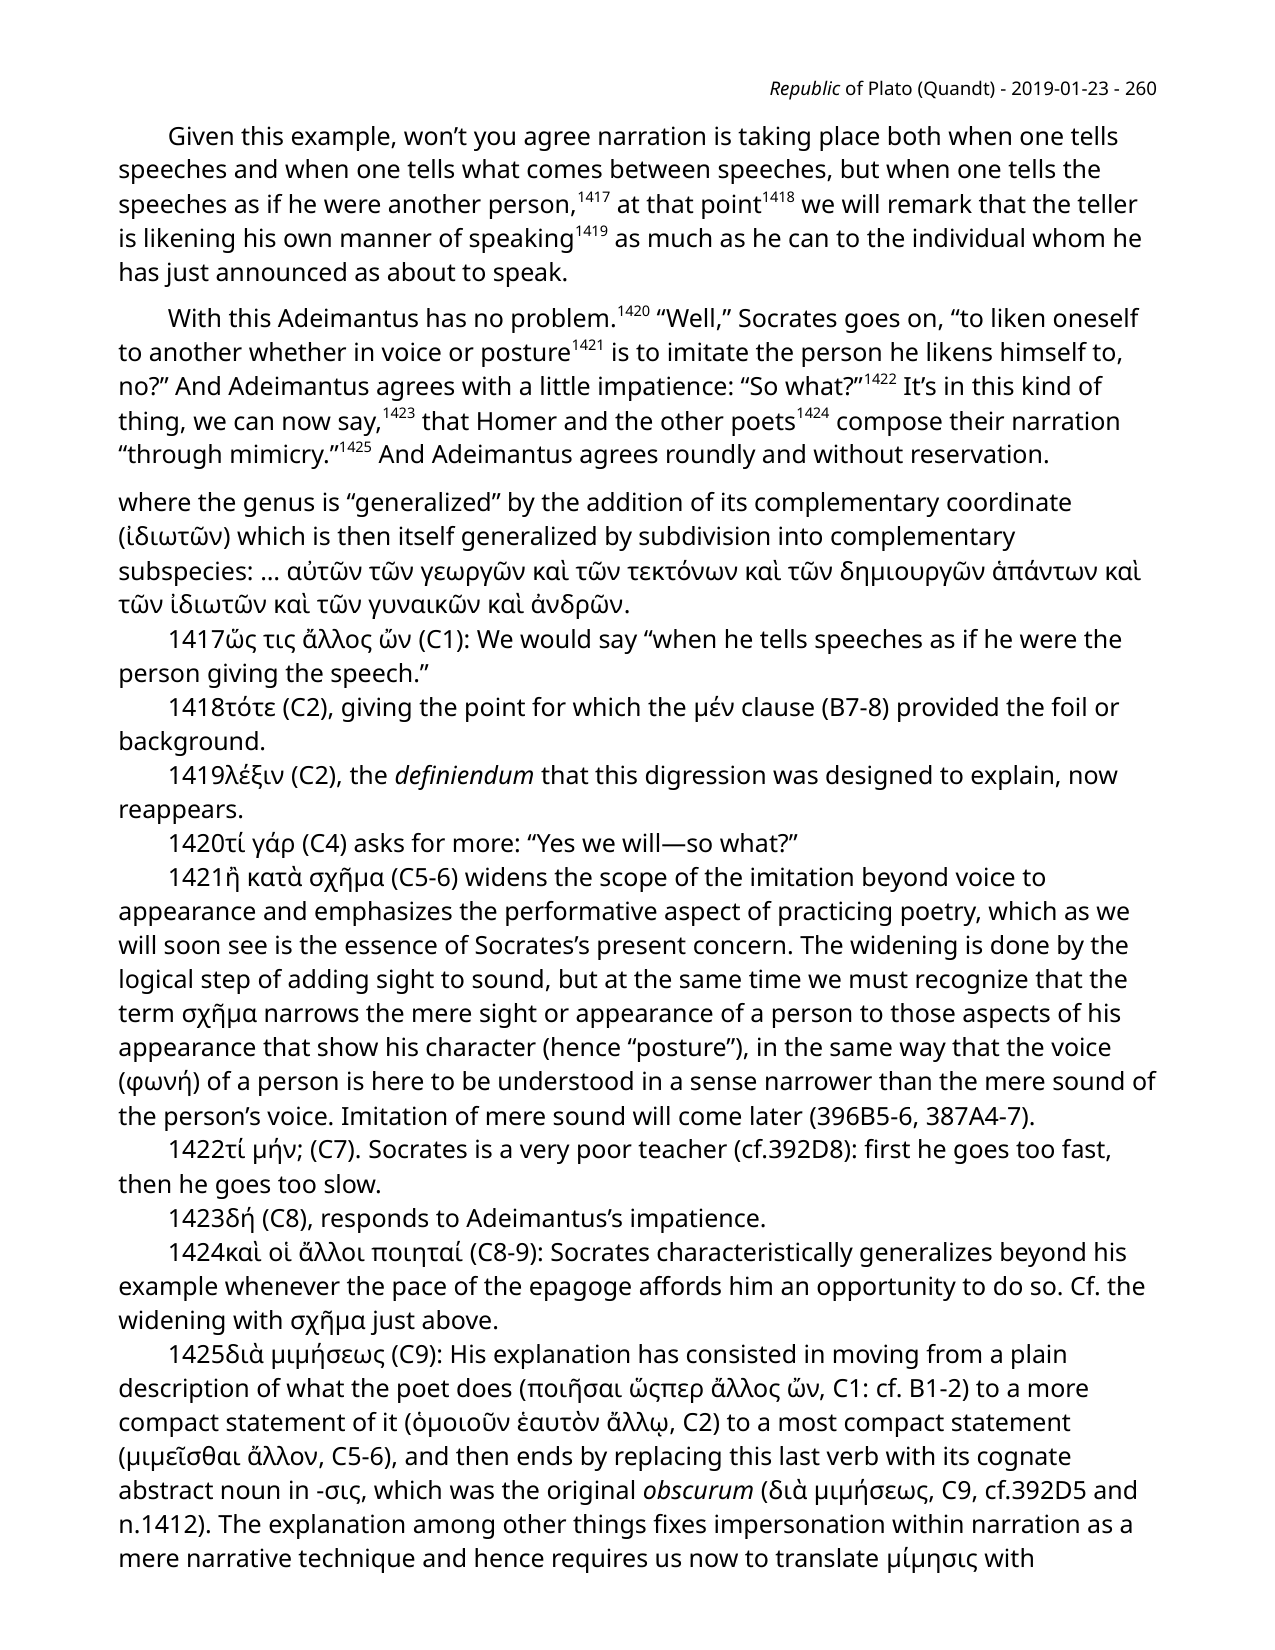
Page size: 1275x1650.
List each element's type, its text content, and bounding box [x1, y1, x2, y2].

text δή (C8), responds to Adeimantus’s impatience. [118, 1200, 1157, 1234]
text καὶ οἱ ἄλλοι ποιηταί (C8-9): Socrates characteristically generalizes beyond his example whenever the pace of the epagoge affords him an opportunity to do so. Cf. the widening with σχῆμα just above. [118, 1234, 1157, 1337]
text ὥς τις ἄλλος ὤν (C1): We would say “when he tells speeches as if he were the person giving the speech.” [118, 621, 1157, 689]
text ἢ κατὰ σχῆμα (C5-6) widens the scope of the imitation beyond voice to appearance and emphasizes the performative aspect of practicing poetry, which as we will soon see is the essence of Socrates’s present concern. The widening is done by the logical step of adding sight to sound, but at the same time we must recognize that the term σχῆμα narrows the mere sight or appearance of a person to those aspects of his appearance that show his character (hence “posture”), in the same way that the voice (φωνή) of a person is here to be understood in a sense narrower than the mere sound of the person’s voice. Imitation of mere sound will come later (396B5-6, 387A4-7). [118, 860, 1157, 1132]
text For generalizing the whole by generalizing only the last (co-specific) item, as here, cf. Leg.716E2-4, 735B1-3, 792B6; Polit.307A8-B1; and n.183. Distinguish this from the essentially otiose use of a generalizing term with an item that is already generic in order to indicate that a generalization is being drawn, as Leg.716D7: εὐχαῖς καὶ ἀναθήμασιν καὶ συμπάσῃ θεραπείᾳ θεῶν (cf. 777E2-4, 792B6, 881E2-3; Polit.280C1-2, 288D7-8). Finally, a generalization can be achieved by concatenating the former with the latter, as for instance Charm.173B7-8: τὰ σκεύη καὶ τὴν ἀμπεχόνην καὶ ὑπόδεσιν πᾶσαν καὶ τὰ χρήματα πάντα (cf. Polit.289B4-5 [a degree of first-stage generalization gotten from pluralizing the species], 307A8-B1; Rep.387E3-4, 608E6-9A4). Leg.694E6-7, ποίμνια καὶ πρόβατα καὶ ἀγέλας ἀνδρῶν τε καὶ πολλῶν πολλάς, is something quite different. Generalization is achieved through the introduction of a neutral grouping term (ἀγέλας) which is then impleted with a list of genitives of substance that is itself generalized: cf. Leg.777E2-4 (where the participle is the grouping term); Polit.288B2-4; Rep.580A3-5 (πανδοκεῖ). The move at Thg.124B5-7 should also be mentioned in this connection, where the genus is “generalized” by the addition of its complementary coordinate (ἰδιωτῶν) which is then itself generalized by subdivision into complementary subspecies: … αὐτῶν τῶν γεωργῶν καὶ τῶν τεκτόνων καὶ τῶν δημιουργῶν ἁπάντων καὶ τῶν ἰδιωτῶν καὶ τῶν γυναικῶν καὶ ἀνδρῶν. [118, 485, 1157, 621]
text λέξιν (C2), the definiendum that this digression was designed to explain, now reappears. [118, 757, 1157, 826]
text τότε (C2), giving the point for which the μέν clause (B7-8) provided the foil or background. [118, 689, 1157, 757]
text With this Adeimantus has no problem. “Well,” Socrates goes on, “to liken oneself to another whether in voice or posture is to imitate the person he likens himself to, no?” And Adeimantus agrees with a little impatience: “So what?” It’s in this kind of thing, we can now say, that Homer and the other poets compose their narration “through mimicry.” And Adeimantus agrees roundly and without reservation. [118, 301, 1157, 471]
text τί γάρ (C4) asks for more: “Yes we will—so what?” [118, 826, 1157, 860]
text Given this example, won’t you agree narration is taking place both when one tells speeches and when one tells what comes between speeches, but when one tells the speeches as if he were another person, at that point we will remark that the teller is likening his own manner of speaking as much as he can to the individual whom he has just announced as about to speak. [118, 118, 1157, 288]
text διὰ μιμήσεως (C9): His explanation has consisted in moving from a plain description of what the poet does (ποιῆσαι ὥςπερ ἄλλος ὤν, C1: cf. B1-2) to a more compact statement of it (ὁμοιοῦν ἑαυτὸν ἄλλῳ, C2) to a most compact statement (μιμεῖσθαι ἄλλον, C5-6), and then ends by replacing this last verb with its cognate abstract noun in -σις, which was the original obscurum (διὰ μιμήσεως, C9, cf.392D5 and n.1412). The explanation among other things fixes impersonation within narration as a mere narrative technique and hence requires us now to translate μίμησις with “mimicry.” [118, 1337, 1157, 1575]
text τί μήν; (C7). Socrates is a very poor teacher (cf.392D8): first he goes too fast, then he goes too slow. [118, 1132, 1157, 1200]
